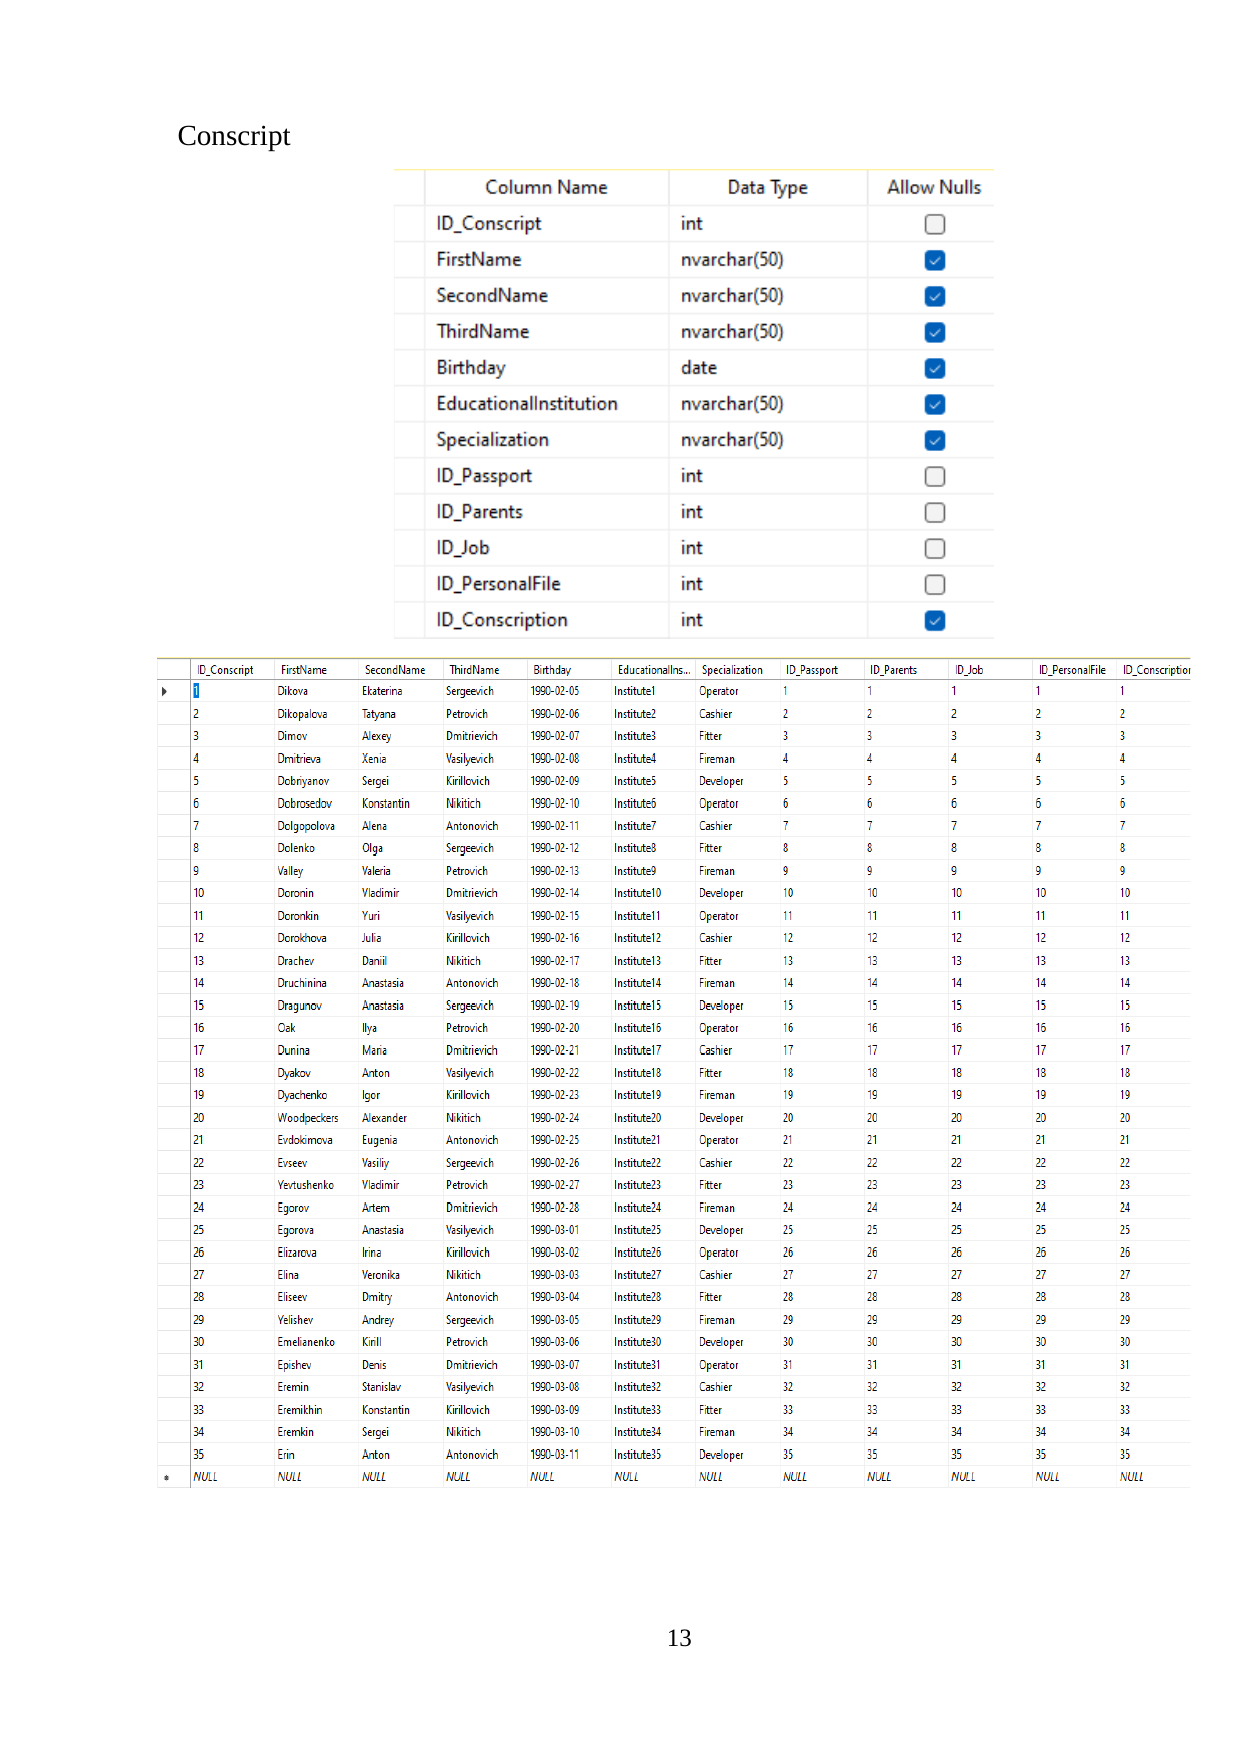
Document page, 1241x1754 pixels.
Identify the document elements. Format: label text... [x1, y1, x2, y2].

picture [157, 657, 1191, 1501]
text Conscript [177, 118, 1181, 152]
picture [393, 169, 994, 639]
